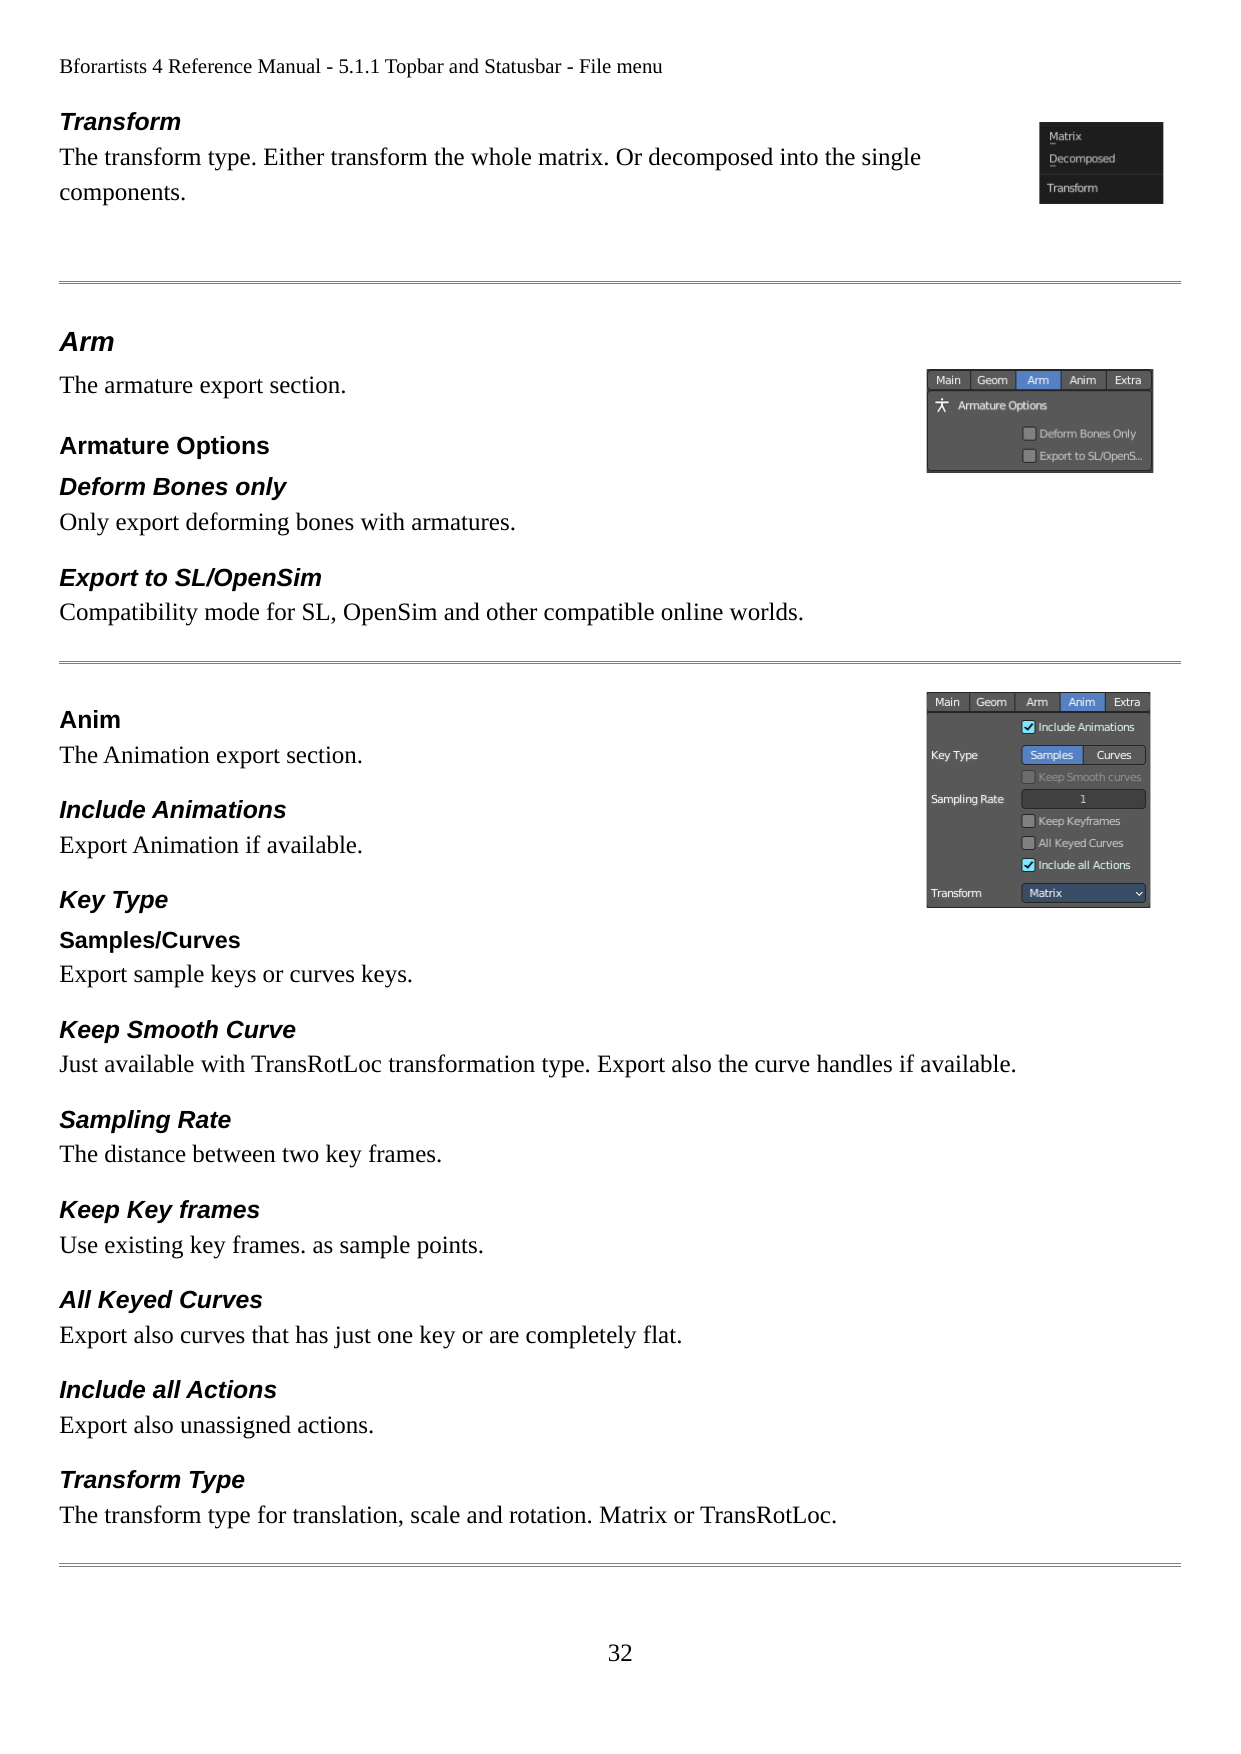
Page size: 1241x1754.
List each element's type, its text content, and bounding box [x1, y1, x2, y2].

subtitle Include all Actions [59, 1375, 1181, 1404]
text The distance between two key frames. [59, 1139, 1181, 1168]
picture [926, 369, 1154, 473]
text Export Animation if available. [59, 830, 926, 859]
subtitle Transform Type [59, 1465, 1181, 1494]
subtitle Samples/Curves [59, 926, 1181, 953]
text [1154, 370, 1181, 399]
picture [926, 692, 1151, 908]
subtitle Export to SL/OpenSim [59, 563, 1181, 591]
text Export also unassigned actions. [59, 1410, 1181, 1439]
text The Animation export section. [59, 740, 926, 769]
text Only export deforming bones with armatures. [59, 507, 1181, 536]
text Just available with TransRotLoc transformation type. Export also the curve handles if available. [59, 1049, 1181, 1078]
subtitle Anim [59, 705, 926, 734]
text Compatibility mode for SL, OpenSim and other compatible online worlds. [59, 597, 1181, 626]
text Export sample keys or curves keys. [59, 959, 1181, 988]
subtitle Transform [59, 107, 1181, 136]
text The armature export section. [59, 370, 926, 399]
picture [1039, 122, 1164, 204]
subtitle Keep Key frames [59, 1195, 1181, 1223]
text [1151, 740, 1181, 769]
subtitle Key Type [59, 885, 1181, 914]
subtitle [1151, 795, 1181, 824]
subtitle Armature Options [59, 431, 926, 460]
text The transform type for translation, scale and rotation. Matrix or TransRotLoc. [59, 1500, 1181, 1529]
text Export also curves that has just one key or are completely flat. [59, 1320, 1181, 1348]
subtitle Sampling Rate [59, 1105, 1181, 1133]
text The transform type. Either transform the whole matrix. Or decomposed into the single components. [59, 142, 1181, 206]
subtitle Include Animations [59, 795, 926, 824]
subtitle Arm [59, 326, 1181, 357]
subtitle Deform Bones only [59, 472, 1181, 501]
subtitle [1151, 705, 1181, 734]
subtitle [1154, 431, 1181, 460]
subtitle Keep Smooth Curve [59, 1015, 1181, 1043]
text [1151, 830, 1181, 859]
text Use existing key frames. as sample points. [59, 1230, 1181, 1258]
subtitle All Keyed Curves [59, 1285, 1181, 1313]
